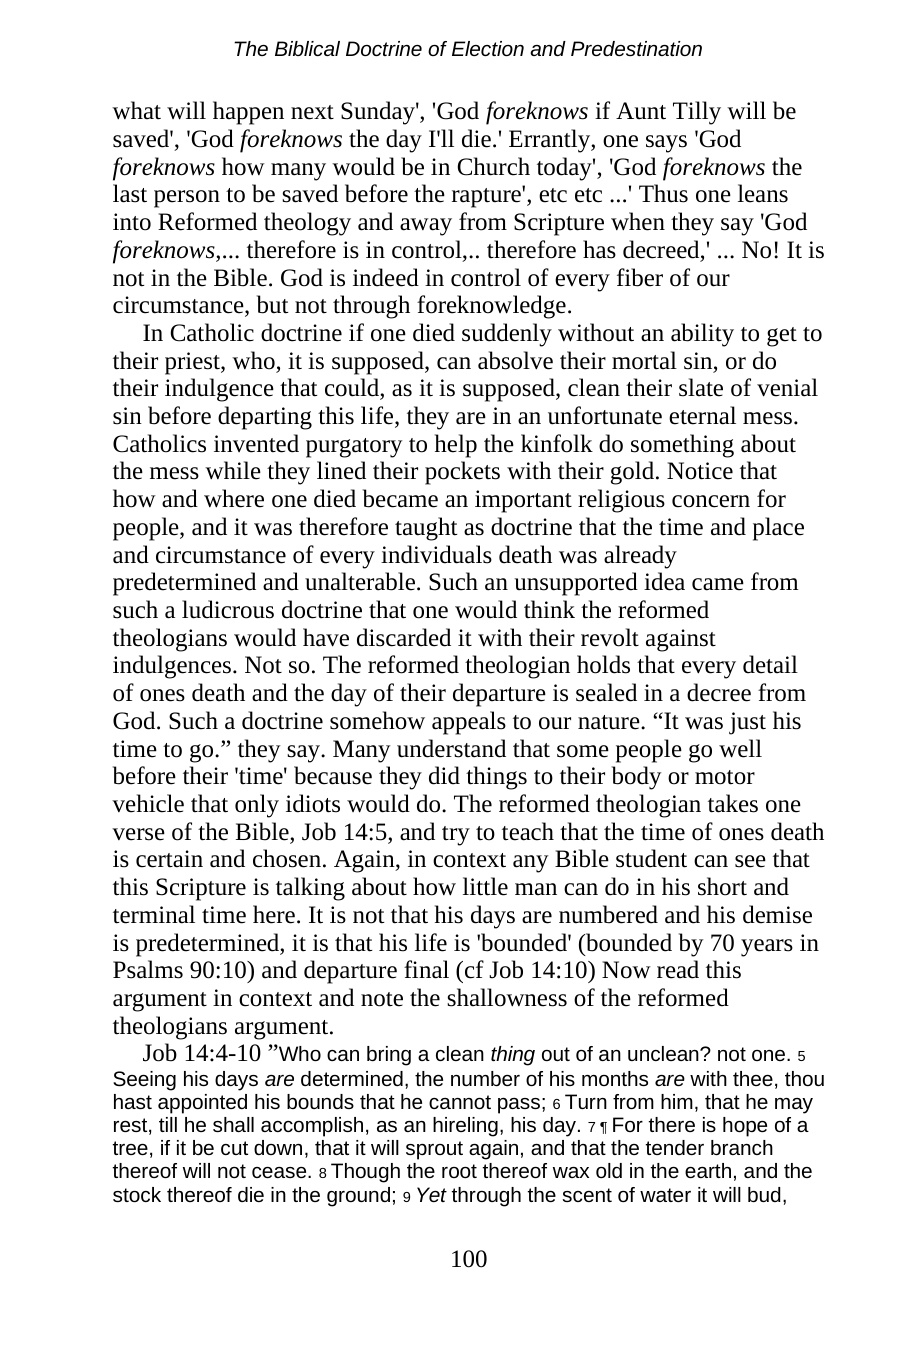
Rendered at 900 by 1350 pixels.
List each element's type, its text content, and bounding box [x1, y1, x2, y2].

text what will happen next Sunday', 'God foreknows if Aunt Tilly will be saved', 'God foreknows the day I'll die.' Errantly, one says 'God foreknows how many would be in Church today', 'God foreknows the last person to be saved before the rapture', etc etc ...' Thus one leans into Reformed theology and away from Scripture when they say 'God foreknows,... therefore is in control,.. therefore has decreed,' ... No! It is not in the Bible. God is indeed in control of every fiber of our circumstance, but not through foreknowledge. [112, 97, 825, 319]
text In Catholic doctrine if one died suddenly without an ability to get to their priest, who, it is supposed, can absolve their mortal sin, or do their indulgence that could, as it is supposed, clean their slate of venial sin before departing this life, they are in an unfortunate eternal mess. Catholics invented purgatory to help the kinfolk do something about the mess while they lined their pockets with their gold. Notice that how and where one died became an important religious concern for people, and it was therefore taught as doctrine that the time and place and circumstance of every individuals death was already predetermined and unalterable. Such an unsupported idea came from such a ludicrous doctrine that one would think the reformed theologians would have discarded it with their revolt against indulgences. Not so. The reformed theologian holds that every detail of ones death and the day of their departure is sealed in a decree from God. Such a doctrine somehow appeals to our nature. “It was just his time to go.” they say. Many understand that some people go well before their 'time' because they did things to their body or motor vehicle that only idiots would do. The reformed theologian takes one verse of the Bible, Job 14:5, and try to teach that the time of ones death is certain and chosen. Again, in context any Bible student can see that this Scripture is talking about how little man can do in his short and terminal time here. It is not that his days are numbered and his demise is predetermined, it is that his life is 'bounded' (bounded by 70 years in Psalms 90:10) and departure final (cf Job 14:10) Now read this argument in context and note the shallowness of the reformed theologians argument. [112, 319, 825, 1039]
text Job 14:4-10 ”Who can bring a clean thing out of an unclean? not one. 5 Seeing his days are determined, the number of his months are with thee, thou hast appointed his bounds that he cannot pass; 6 Turn from him, that he may rest, till he shall accomplish, as an hireling, his day. 7 ¶ For there is hope of a tree, if it be cut down, that it will sprout again, and that the tender branch thereof will not cease. 8 Though the root thereof wax old in the earth, and the stock thereof die in the ground; 9 Yet through the scent of water it will bud, [112, 1039, 825, 1207]
